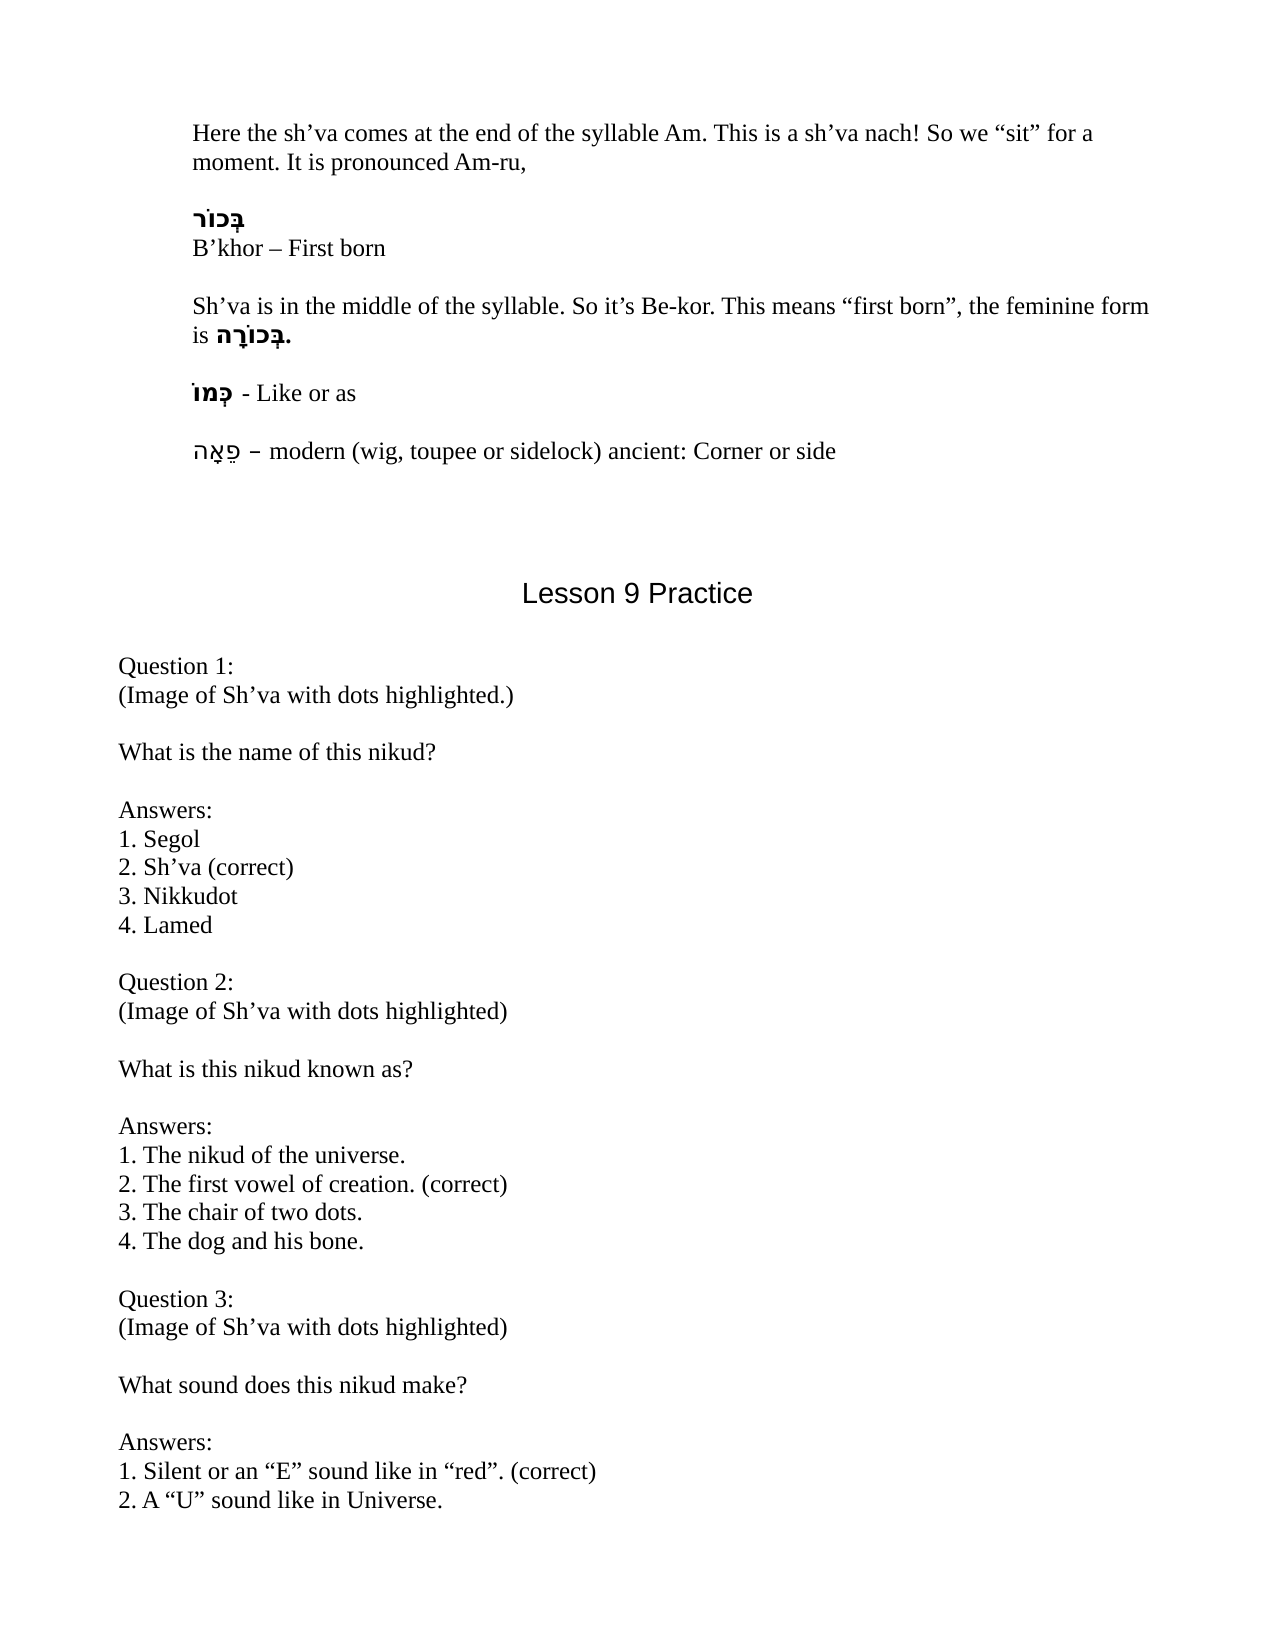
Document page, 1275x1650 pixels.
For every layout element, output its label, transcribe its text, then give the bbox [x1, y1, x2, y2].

text Answers: [118, 1427, 1157, 1456]
text What is the name of this nikud? [118, 737, 1157, 766]
text Question 2: [118, 967, 1157, 996]
subtitle Lesson 9 Practice [118, 576, 1157, 610]
text 4. The dog and his bone. [118, 1226, 1157, 1255]
text 3. Nikkudot [118, 881, 1157, 910]
text (Image of Sh’va with dots highlighted.) [118, 680, 1157, 709]
text B’khor – First born [192, 233, 1157, 262]
text 2. Sh’va (correct) [118, 852, 1157, 881]
text כְּמוֹ - Like or as [192, 378, 1157, 407]
text Question 3: [118, 1284, 1157, 1312]
text 2. The first vowel of creation. (correct) [118, 1169, 1157, 1197]
text Question 1: [118, 651, 1157, 680]
text What is this nikud known as? [118, 1054, 1157, 1082]
text Answers: [118, 795, 1157, 824]
text 4. Lamed [118, 910, 1157, 939]
text Answers: [118, 1111, 1157, 1140]
text (Image of Sh’va with dots highlighted) [118, 996, 1157, 1025]
text 1. Segol [118, 824, 1157, 852]
text What sound does this nikud make? [118, 1370, 1157, 1399]
text Sh’va is in the middle of the syllable. So it’s Be-kor. This means “first born”, the feminine form is בְּכוֹרָה. [192, 291, 1157, 349]
text בְּכוֹר [192, 204, 1157, 233]
text 2. A “U” sound like in Universe. [118, 1485, 1157, 1514]
text 3. The chair of two dots. [118, 1197, 1157, 1226]
text 1. Silent or an “E” sound like in “red”. (correct) [118, 1456, 1157, 1485]
text 1. The nikud of the universe. [118, 1140, 1157, 1169]
text Here the sh’va comes at the end of the syllable Am. This is a sh’va nach! So we “sit” for a moment. It is pronounced Am-ru, [192, 118, 1157, 176]
text פֵאָה – modern (wig, toupee or sidelock) ancient: Corner or side [192, 436, 1157, 465]
text (Image of Sh’va with dots highlighted) [118, 1312, 1157, 1341]
